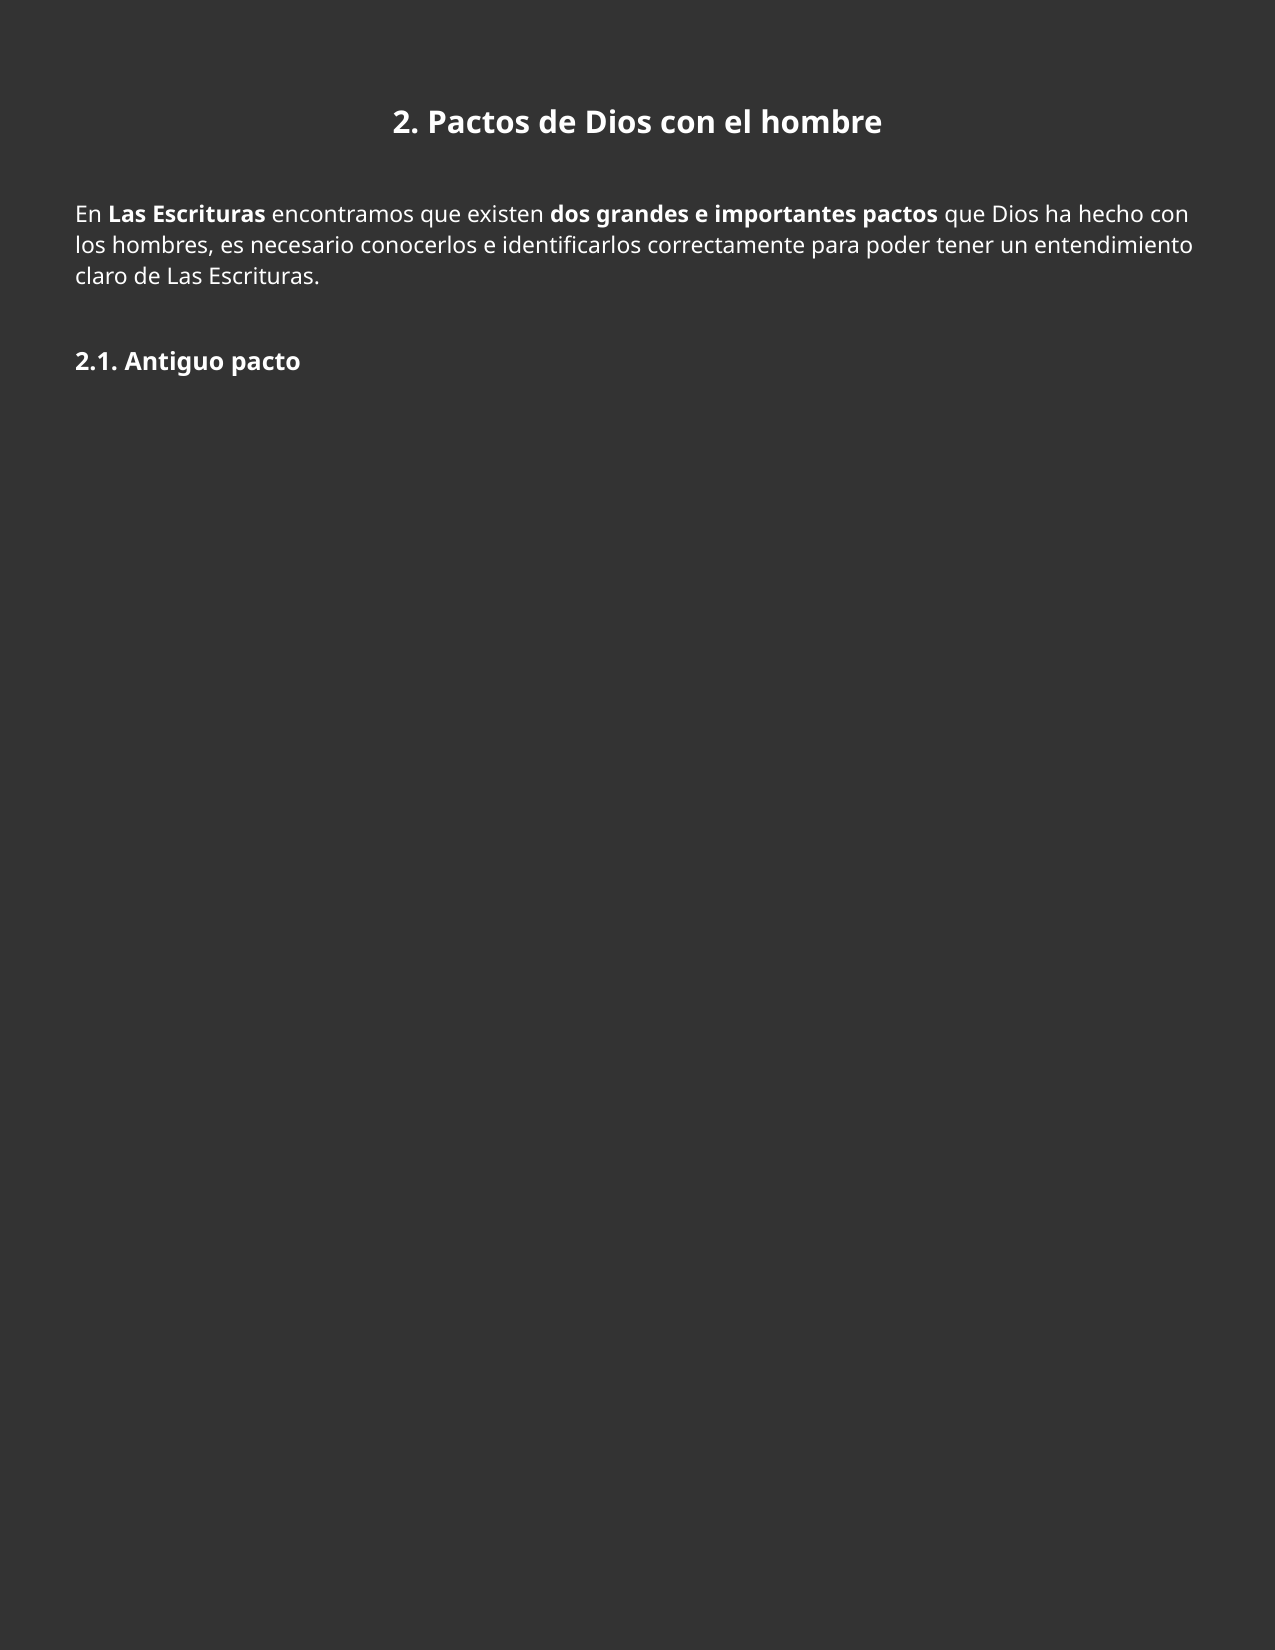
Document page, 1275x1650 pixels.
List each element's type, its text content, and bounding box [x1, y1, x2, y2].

text En Las Escrituras encontramos que existen dos grandes e importantes pactos que Dios ha hecho con los hombres, es necesario conocerlos e identificarlos correctamente para poder tener un entendimiento claro de Las Escrituras. [75, 198, 1200, 291]
subtitle Antiguo pacto [75, 343, 623, 378]
subtitle Pactos de Dios con el hombre [75, 100, 1200, 143]
